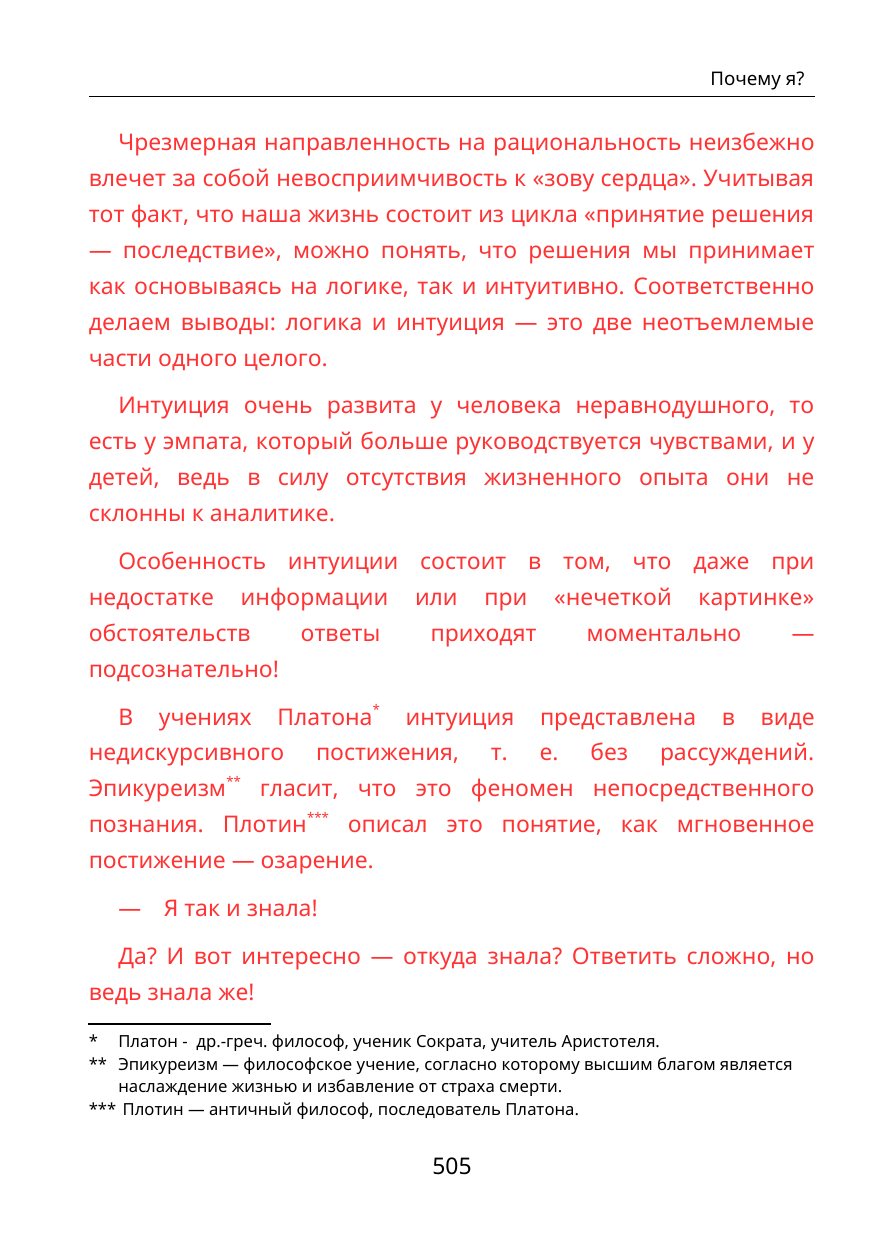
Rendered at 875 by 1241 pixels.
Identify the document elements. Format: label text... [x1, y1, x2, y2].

text Да? И вот интересно — откуда знала? Ответить сложно, но ведь знала же! [88, 939, 815, 1007]
text Интуиция очень развита у человека неравнодушного, то есть у эмпата, который больше руководствуется чувствами, и у детей, ведь в силу отсутствия жизненного опыта они не склонны к аналитике. [88, 389, 815, 528]
text Эпикуреизм — философское учение, согласно которому высшим благом является наслаждение жизнью и избавление от страха смерти. [88, 1052, 815, 1098]
text В учениях Платона интуиция представлена в виде недискурсивного постижения, т. е. без рассуждений. Эпикуреизм гласит, что это феномен непосредственного познания. Плотин описал это понятие, как мгновенное постижение — озарение. [88, 700, 815, 875]
text Плотин — античный философ, последователь Платона. [88, 1098, 815, 1120]
text Особенность интуиции состоит в том, что даже при недостатке информации или при «нечеткой картинке» обстоятельств ответы приходят моментально — подсознательно! [88, 545, 815, 684]
text Платон - др.-греч. философ, ученик Сократа, учитель Аристотеля. [88, 1029, 815, 1052]
text Чрезмерная направленность на рациональность неизбежно влечет за собой невосприимчивость к «зову сердца». Учитывая тот факт, что наша жизнь состоит из цикла «принятие решения — последствие», можно понять, что решения мы принимает как основываясь на логике, так и интуитивно. Соответственно делаем выводы: логика и интуиция — это две неотъемлемые части одного целого. [88, 126, 815, 373]
list Я так и знала! [88, 892, 815, 923]
